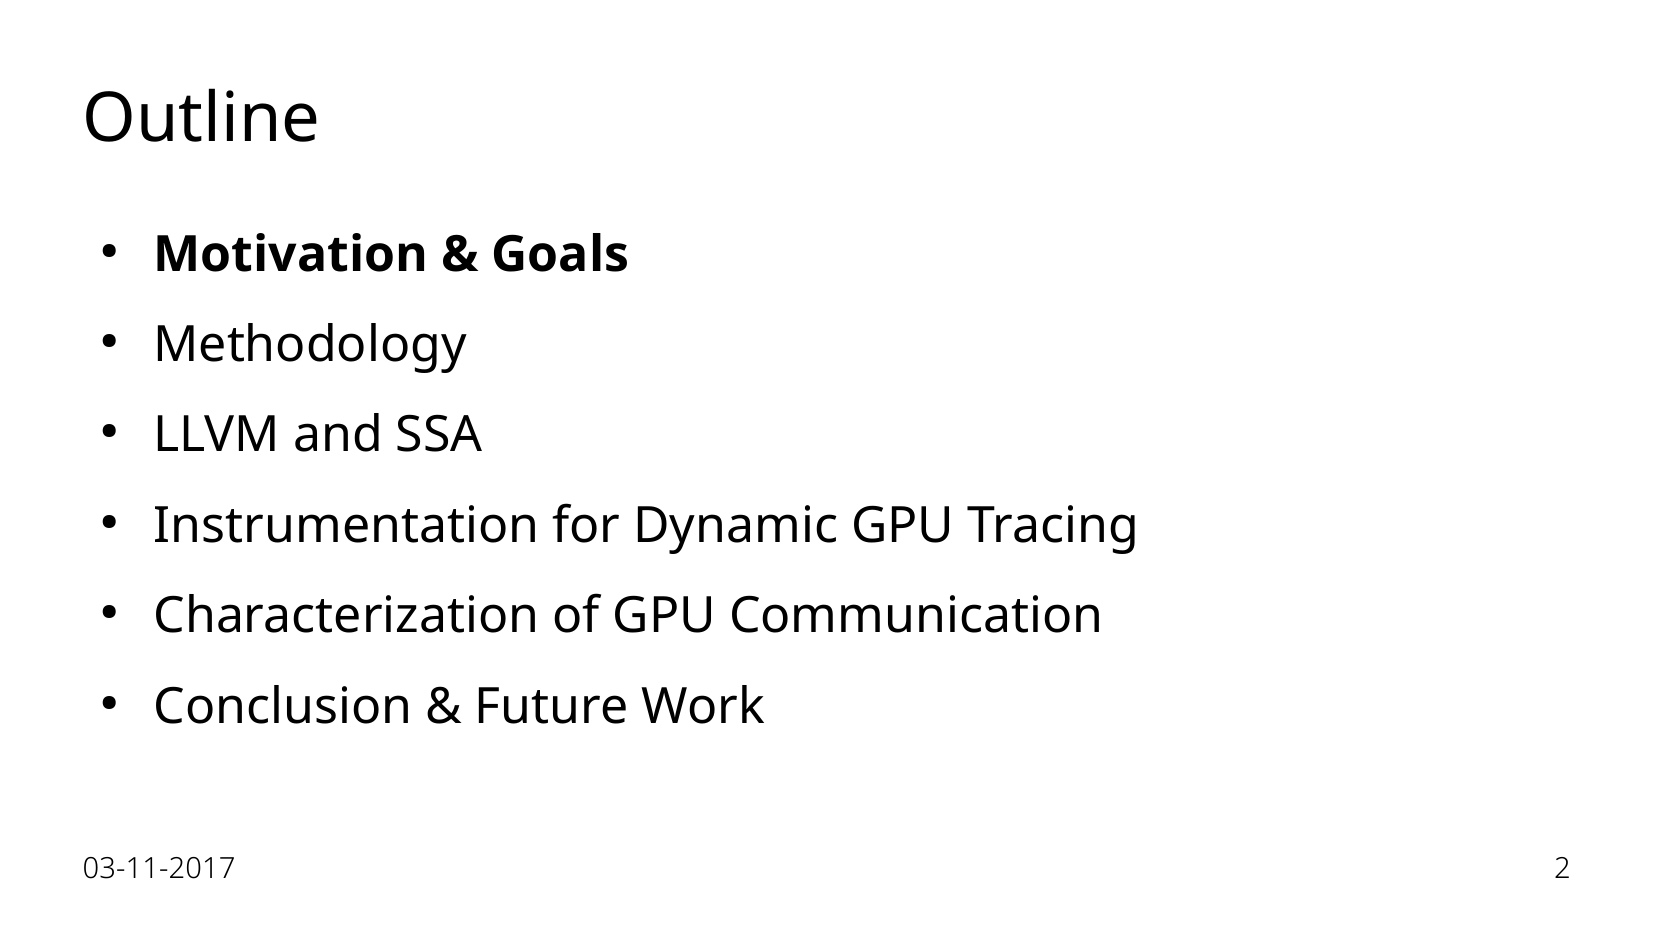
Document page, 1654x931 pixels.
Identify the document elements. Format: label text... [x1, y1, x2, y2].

list Motivation & Goals Methodology LLVM and SSA Instrumentation for Dynamic GPU Tracing Characterization of GPU Communication Conclusion & Future Work [82, 217, 1571, 758]
title Outline [82, 37, 1571, 193]
